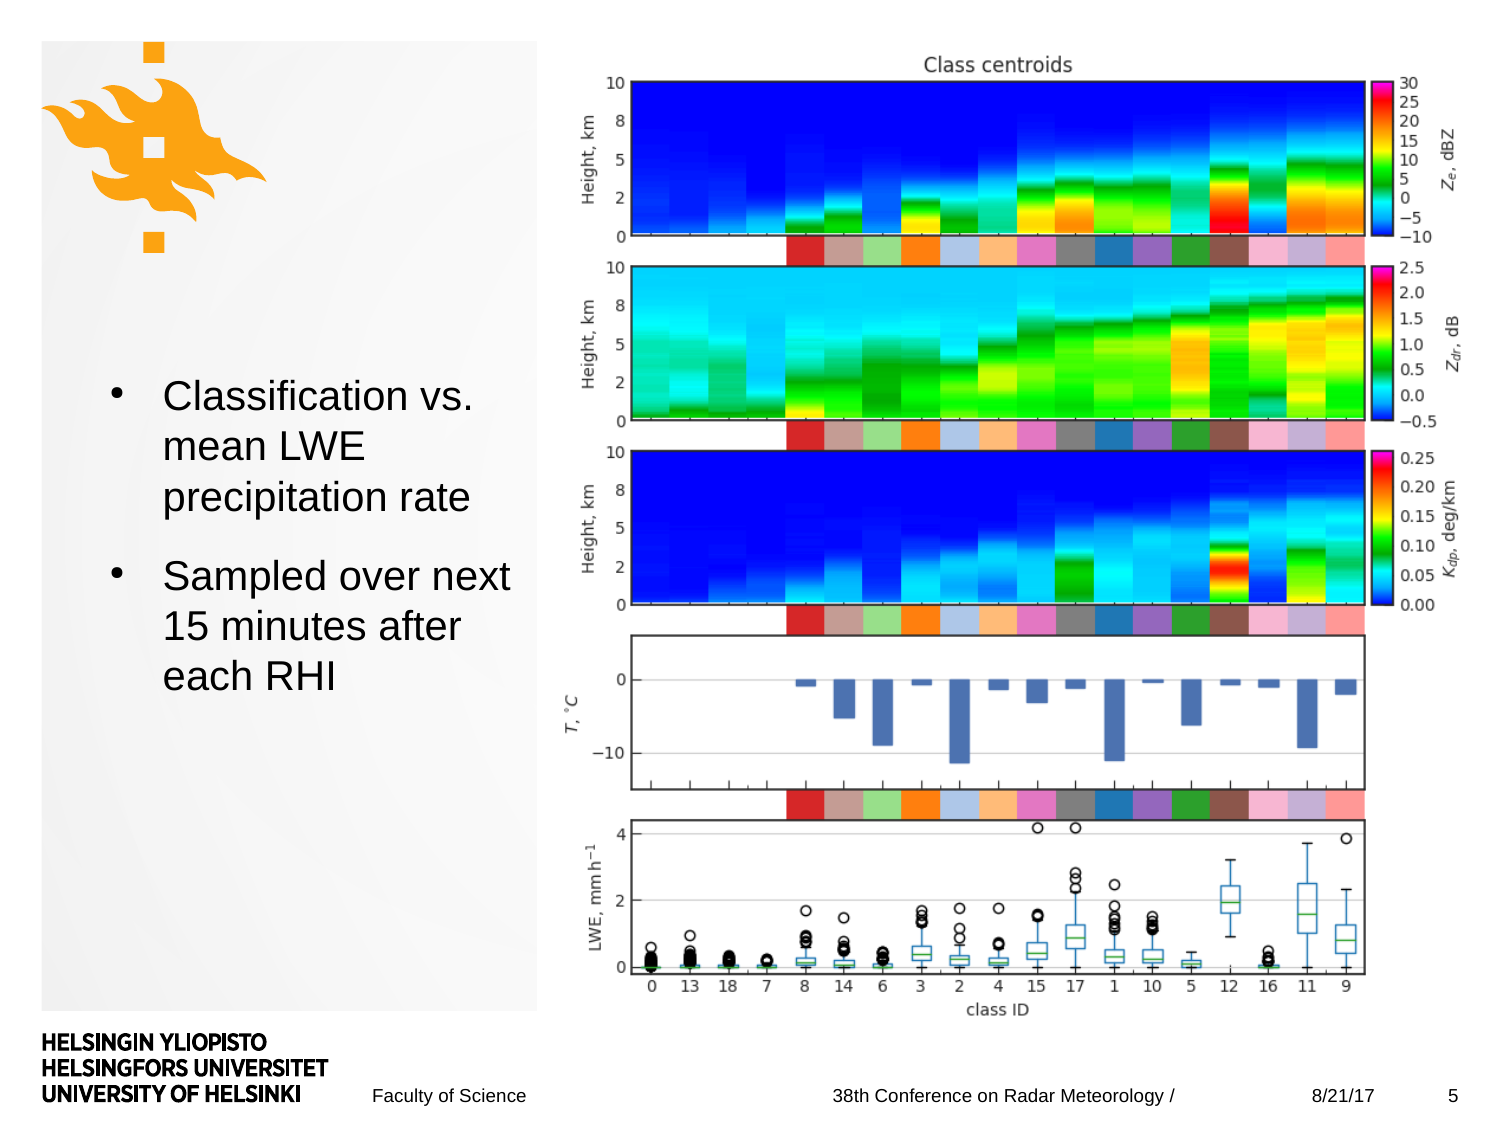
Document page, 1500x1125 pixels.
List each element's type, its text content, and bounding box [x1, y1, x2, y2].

picture [144, 137, 164, 158]
list Classification vs. mean LWE precipitation rate Sampled over next 15 minutes after each RHI [76, 361, 538, 1000]
picture [41, 38, 1483, 1044]
